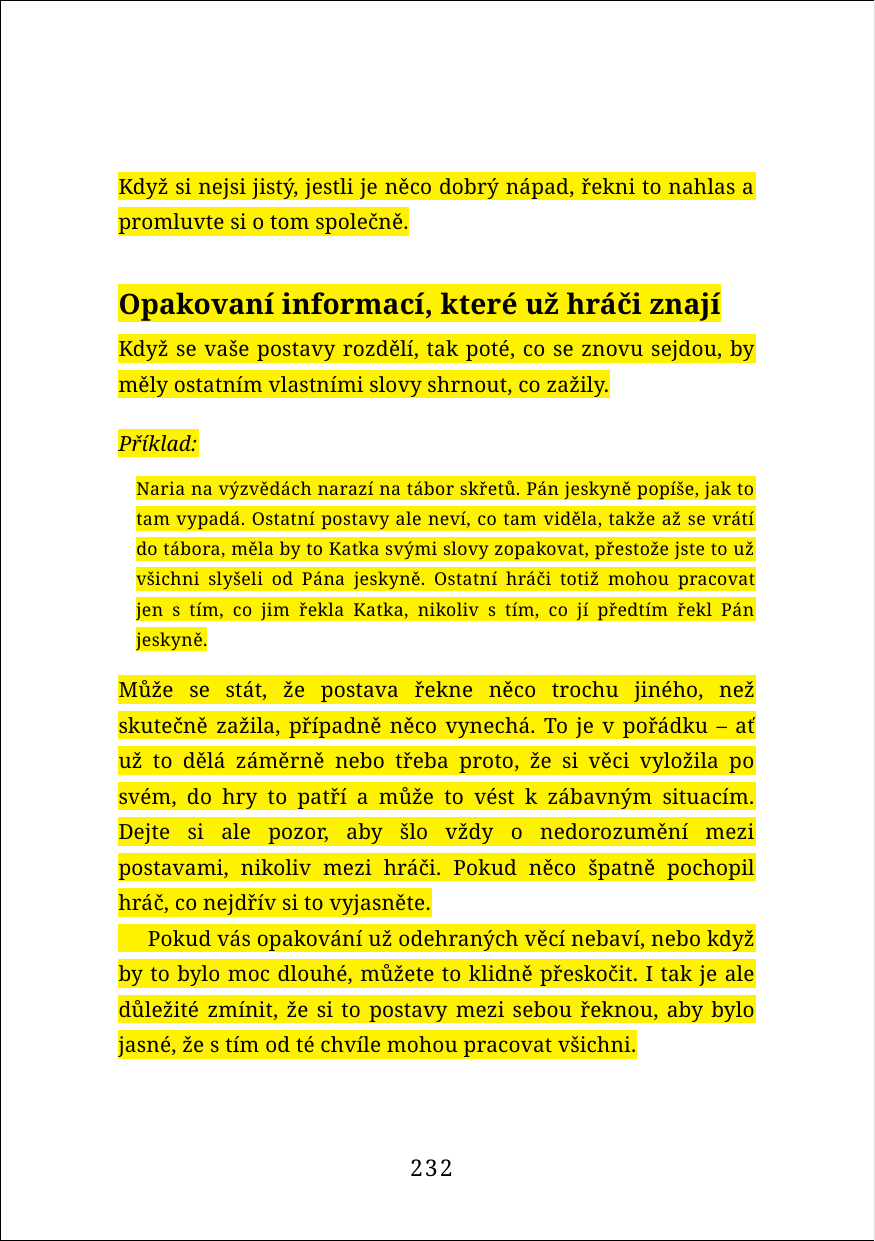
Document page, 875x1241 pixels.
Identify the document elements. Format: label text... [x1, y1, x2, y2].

text Příklad: [118, 429, 756, 457]
text Naria na výzvědách narazí na tábor skřetů. Pán jeskyně popíše, jak to tam vypadá. Ostatní postavy ale neví, co tam viděla, takže až se vrátí do tábora, měla by to Katka svými slovy zopakovat, přestože jste to už všichni slyšeli od Pána jeskyně. Ostatní hráči totiž mohou pracovat jen s tím, co jim řekla Katka, nikoliv s tím, co jí předtím řekl Pán jeskyně. [136, 476, 756, 651]
subtitle Opakovaní informací, které už hráči znají [118, 284, 756, 322]
text Když si nejsi jistý, jestli je něco dobrý nápad, řekni to nahlas a promluvte si o tom společně. [118, 172, 756, 236]
text Když se vaše postavy rozdělí, tak poté, co se znovu sejdou, by měly ostatním vlastními slovy shrnout, co zažily. [118, 334, 756, 398]
text Může se stát, že postava řekne něco trochu jiného, než skutečně zažila, případně něco vynechá. To je v pořádku – ať už to dělá záměrně nebo třeba proto, že si věci vyložila po svém, do hry to patří a může to vést k zábavným situacím. Dejte si ale pozor, aby šlo vždy o nedorozumění mezi postavami, nikoliv mezi hráči. Pokud něco špatně pochopil hráč, co nejdřív si to vyjasněte. Pokud vás opakování už odehraných věcí nebaví, nebo když by to bylo moc dlouhé, můžete to klidně přeskočit. I tak je ale důležité zmínit, že si to postavy mezi sebou řeknou, aby bylo jasné, že s tím od té chvíle mohou pracovat všichni. [118, 675, 756, 1059]
